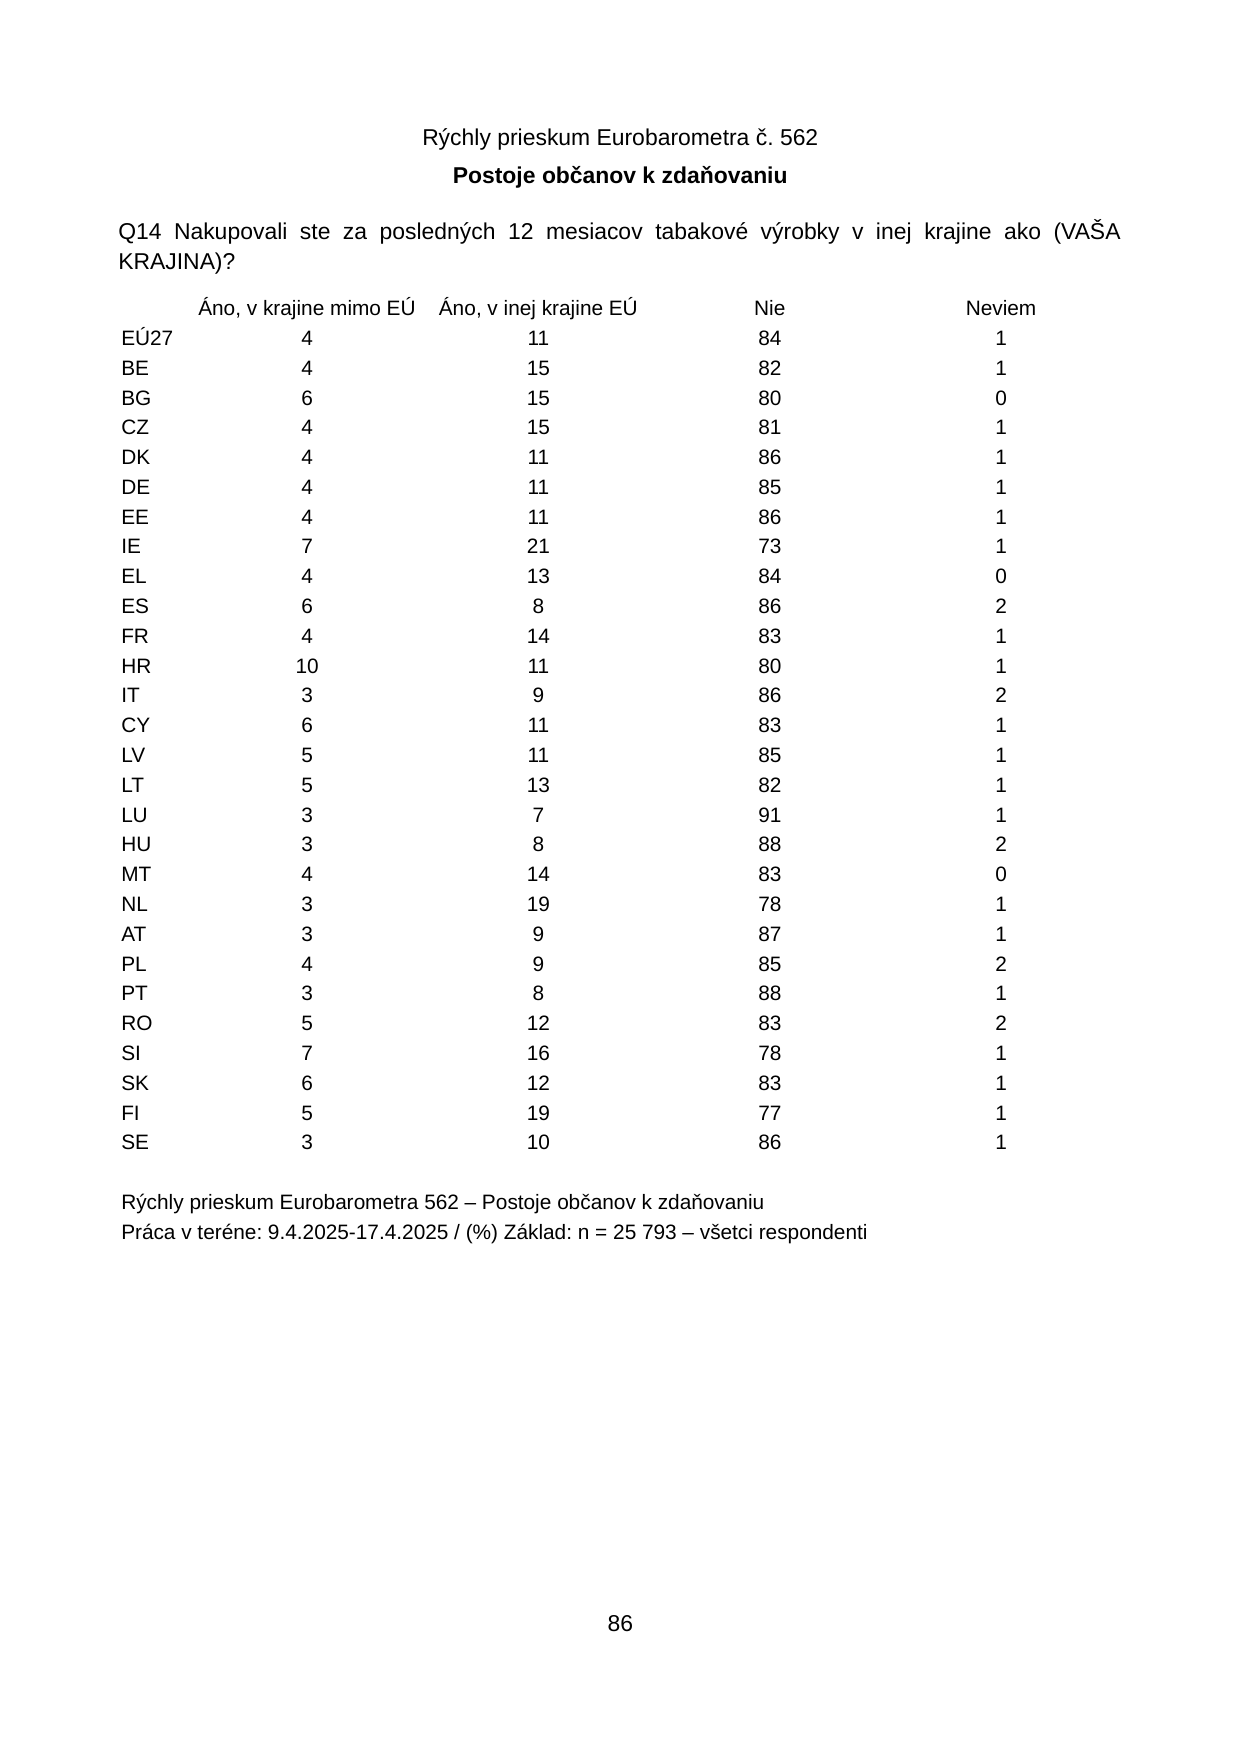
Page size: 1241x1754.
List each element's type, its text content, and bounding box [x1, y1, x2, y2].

table_cell 82 [654, 770, 885, 799]
table_cell 9 [423, 680, 654, 710]
table_cell 1 [885, 323, 1117, 353]
table_cell 78 [654, 889, 885, 919]
table_cell 13 [423, 770, 654, 799]
table_cell 11 [423, 472, 654, 502]
table_cell 3 [191, 978, 422, 1008]
table_cell 7 [191, 531, 422, 561]
table_cell 4 [191, 621, 422, 651]
table_cell 15 [423, 353, 654, 382]
table_cell EE [118, 502, 191, 531]
table_cell 5 [191, 770, 422, 799]
table_cell 85 [654, 740, 885, 770]
table_cell 81 [654, 412, 885, 442]
table_cell 1 [885, 1127, 1117, 1157]
table_cell 86 [654, 591, 885, 621]
table_cell FI [118, 1098, 191, 1127]
table_cell 1 [885, 531, 1117, 561]
table_cell SK [118, 1068, 191, 1097]
table_cell 7 [423, 800, 654, 829]
table_cell 1 [885, 412, 1117, 442]
table_cell 88 [654, 978, 885, 1008]
table_cell BE [118, 353, 191, 382]
table_cell 4 [191, 859, 422, 889]
table_cell 80 [654, 651, 885, 680]
table_cell 11 [423, 323, 654, 353]
table_cell 88 [654, 829, 885, 859]
table_cell 86 [654, 680, 885, 710]
table_cell 3 [191, 829, 422, 859]
table_cell 86 [654, 502, 885, 531]
table_cell 1 [885, 1098, 1117, 1127]
table_cell 2 [885, 591, 1117, 621]
table_cell 4 [191, 412, 422, 442]
table_cell 12 [423, 1068, 654, 1097]
table_cell 8 [423, 978, 654, 1008]
table_cell 6 [191, 710, 422, 740]
table_cell LV [118, 740, 191, 770]
table_cell 83 [654, 859, 885, 889]
table_cell 19 [423, 1098, 654, 1127]
table_cell 2 [885, 1008, 1117, 1038]
table_cell 19 [423, 889, 654, 919]
table_cell FR [118, 621, 191, 651]
table_cell [885, 1157, 1117, 1187]
table_cell IE [118, 531, 191, 561]
table_header Nie [654, 293, 885, 323]
table_cell 7 [191, 1038, 422, 1068]
table_cell AT [118, 919, 191, 948]
table_cell 16 [423, 1038, 654, 1068]
table_cell 5 [191, 1008, 422, 1038]
table_cell CY [118, 710, 191, 740]
table_cell 12 [423, 1008, 654, 1038]
table_cell 9 [423, 949, 654, 978]
table_cell 85 [654, 949, 885, 978]
table_cell 1 [885, 651, 1117, 680]
table_cell 82 [654, 353, 885, 382]
table_cell HR [118, 651, 191, 680]
table_cell CZ [118, 412, 191, 442]
table_cell 84 [654, 323, 885, 353]
table_cell 1 [885, 1038, 1117, 1068]
table_cell 3 [191, 889, 422, 919]
table_cell 10 [191, 651, 422, 680]
table_cell 1 [885, 353, 1117, 382]
table_cell 8 [423, 829, 654, 859]
table_cell 83 [654, 710, 885, 740]
table_cell 6 [191, 1068, 422, 1097]
table_cell 4 [191, 323, 422, 353]
table_cell 9 [423, 919, 654, 948]
table_header Áno, v inej krajine EÚ [423, 293, 654, 323]
table_cell SE [118, 1127, 191, 1157]
table_cell 0 [885, 859, 1117, 889]
table_cell 11 [423, 502, 654, 531]
table_cell 21 [423, 531, 654, 561]
table_cell LT [118, 770, 191, 799]
table_cell 2 [885, 949, 1117, 978]
table_cell PL [118, 949, 191, 978]
table_cell 87 [654, 919, 885, 948]
table_cell 4 [191, 472, 422, 502]
table_cell 1 [885, 621, 1117, 651]
table_cell 4 [191, 442, 422, 472]
table_cell 2 [885, 829, 1117, 859]
table_cell 4 [191, 561, 422, 591]
table_cell 6 [191, 591, 422, 621]
table_cell 6 [191, 383, 422, 412]
table_cell 80 [654, 383, 885, 412]
table_cell Rýchly prieskum Eurobarometra 562 – Postoje občanov k zdaňovaniu [118, 1187, 1117, 1217]
table_cell EÚ27 [118, 323, 191, 353]
table_cell [654, 1157, 885, 1187]
table_cell 73 [654, 531, 885, 561]
table_cell 1 [885, 1068, 1117, 1097]
table_cell Práca v teréne: 9.4.2025-17.4.2025 / (%) Základ: n = 25 793 – všetci respondenti [118, 1217, 1117, 1246]
table_cell 14 [423, 621, 654, 651]
table_cell 11 [423, 740, 654, 770]
table_cell 13 [423, 561, 654, 591]
table_cell 5 [191, 740, 422, 770]
table_cell HU [118, 829, 191, 859]
table_cell 3 [191, 1127, 422, 1157]
table_cell DE [118, 472, 191, 502]
table_cell 5 [191, 1098, 422, 1127]
table_cell LU [118, 800, 191, 829]
table_cell 0 [885, 383, 1117, 412]
table_header [118, 293, 191, 323]
table_cell [191, 1157, 422, 1187]
table_cell 4 [191, 949, 422, 978]
table_cell 1 [885, 502, 1117, 531]
table_cell 11 [423, 651, 654, 680]
table_cell 84 [654, 561, 885, 591]
table_cell 1 [885, 710, 1117, 740]
table_cell 1 [885, 800, 1117, 829]
table_cell SI [118, 1038, 191, 1068]
table_cell 2 [885, 680, 1117, 710]
table_cell 85 [654, 472, 885, 502]
table_cell 11 [423, 710, 654, 740]
table_cell 15 [423, 383, 654, 412]
table_cell 3 [191, 800, 422, 829]
table_cell 3 [191, 919, 422, 948]
table_cell 77 [654, 1098, 885, 1127]
table_cell EL [118, 561, 191, 591]
table_cell 83 [654, 1008, 885, 1038]
table_cell RO [118, 1008, 191, 1038]
table_cell 11 [423, 442, 654, 472]
table_cell DK [118, 442, 191, 472]
table_cell 14 [423, 859, 654, 889]
table_cell 86 [654, 442, 885, 472]
table_cell [118, 1157, 191, 1187]
table_cell 4 [191, 353, 422, 382]
table_cell 4 [191, 502, 422, 531]
table_cell 15 [423, 412, 654, 442]
table_cell 1 [885, 770, 1117, 799]
table_cell 1 [885, 889, 1117, 919]
table_cell 10 [423, 1127, 654, 1157]
table_cell BG [118, 383, 191, 412]
table_cell 1 [885, 442, 1117, 472]
table_cell ES [118, 591, 191, 621]
table_cell MT [118, 859, 191, 889]
table_cell 8 [423, 591, 654, 621]
table_cell 86 [654, 1127, 885, 1157]
table_cell [423, 1157, 654, 1187]
table_cell 0 [885, 561, 1117, 591]
table_cell IT [118, 680, 191, 710]
table_cell 1 [885, 740, 1117, 770]
table_cell PT [118, 978, 191, 1008]
table_cell 1 [885, 978, 1117, 1008]
table_cell 78 [654, 1038, 885, 1068]
table_cell 1 [885, 919, 1117, 948]
table_cell 83 [654, 621, 885, 651]
table_header Áno, v krajine mimo EÚ [191, 293, 422, 323]
table_cell 83 [654, 1068, 885, 1097]
table_header Neviem [885, 293, 1117, 323]
table_cell 1 [885, 472, 1117, 502]
table_cell NL [118, 889, 191, 919]
table_cell 91 [654, 800, 885, 829]
text Q14 Nakupovali ste za posledných 12 mesiacov tabakové výrobky v inej krajine ako (VAŠA KRAJINA)? [118, 218, 1122, 275]
table_cell 3 [191, 680, 422, 710]
